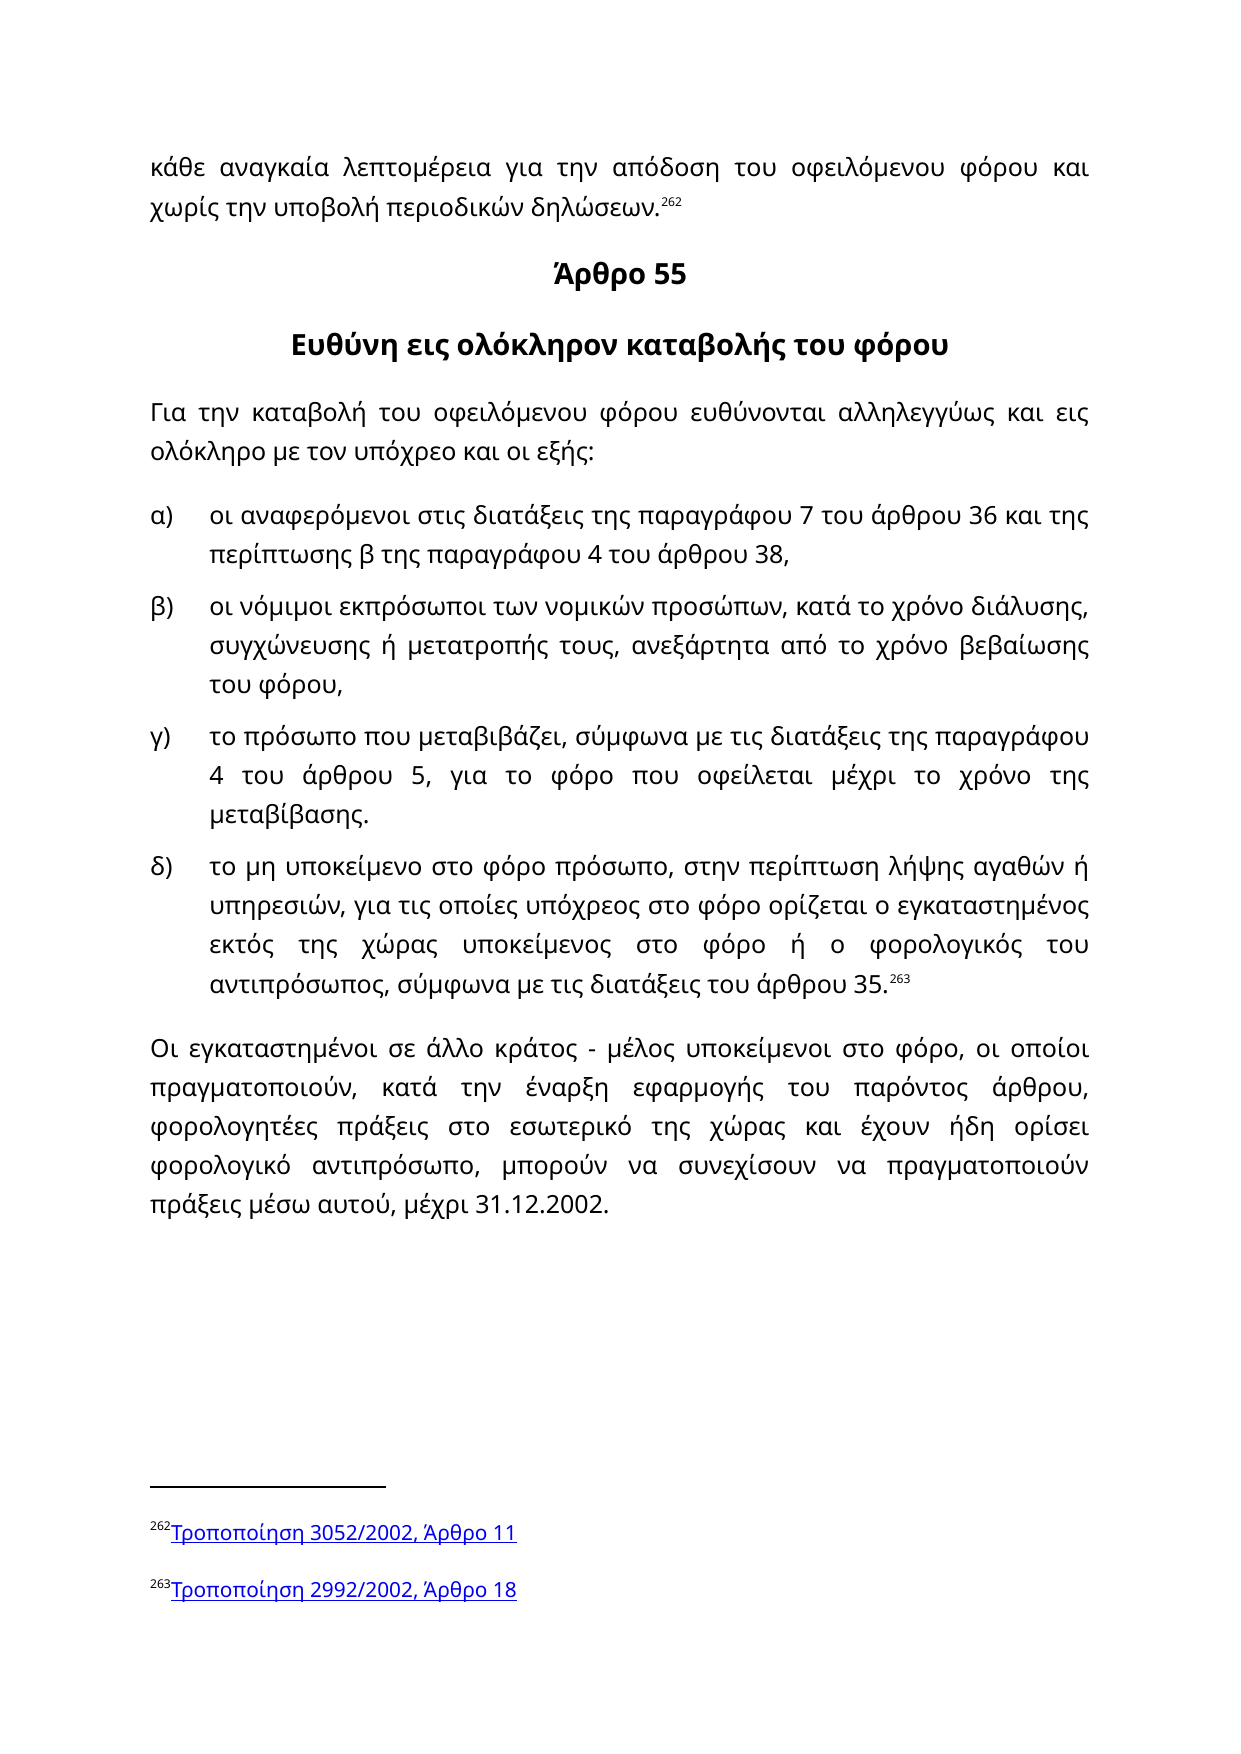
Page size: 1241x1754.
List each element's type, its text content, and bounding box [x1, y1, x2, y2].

text Τροποποίηση 3052/2002, Άρθρο 11 [150, 1518, 1090, 1546]
text Τροποποίηση 2992/2002, Άρθρο 18 [150, 1576, 1090, 1604]
subtitle Ευθύνη εις ολόκληρον καταβολής του φόρου [150, 324, 1090, 364]
list β) οι νόμιμοι εκπρόσωποι των νομικών προσώπων, κατά το χρόνο διάλυσης, συγχώνευσης ή μετατροπής τους, ανεξάρτητα από το χρόνο βεβαίωσης του φόρου, [150, 589, 1090, 701]
text κάθε αναγκαία λεπτομέρεια για την απόδοση του οφειλόμενου φόρου και χωρίς την υποβολή περιοδικών δηλώσεων. [150, 150, 1090, 223]
list α) οι αναφερόμενοι στις διατάξεις της παραγράφου 7 του άρθρου 36 και της περίπτωσης β της παραγράφου 4 του άρθρου 38, [150, 498, 1090, 571]
list δ) το μη υποκείμενο στο φόρο πρόσωπο, στην περίπτωση λήψης αγαθών ή υπηρεσιών, για τις οποίες υπόχρεος στο φόρο ορίζεται ο εγκαταστημένος εκτός της χώρας υποκείμενος στο φόρο ή ο φορολογικός του αντιπρόσωπος, σύμφωνα με τις διατάξεις του άρθρου 35. [150, 849, 1090, 1000]
list γ) το πρόσωπο που μεταβιβάζει, σύμφωνα με τις διατάξεις της παραγράφου 4 του άρθρου 5, για το φόρο που οφείλεται μέχρι το χρόνο της μεταβίβασης. [150, 719, 1090, 831]
subtitle Άρθρο 55 [150, 253, 1090, 293]
text Για την καταβολή του οφειλόμενου φόρου ευθύνονται αλληλεγγύως και εις ολόκληρο με τον υπόχρεο και οι εξής: [150, 394, 1090, 468]
text Οι εγκαταστημένοι σε άλλο κράτος - μέλος υποκείμενοι στο φόρο, οι οποίοι πραγματοποιούν, κατά την έναρξη εφαρμογής του παρόντος άρθρου, φορολογητέες πράξεις στο εσωτερικό της χώρας και έχουν ήδη ορίσει φορολογικό αντιπρόσωπο, μπορούν να συνεχίσουν να πραγματοποιούν πράξεις μέσω αυτού, μέχρι 31.12.2002. [150, 1030, 1090, 1221]
